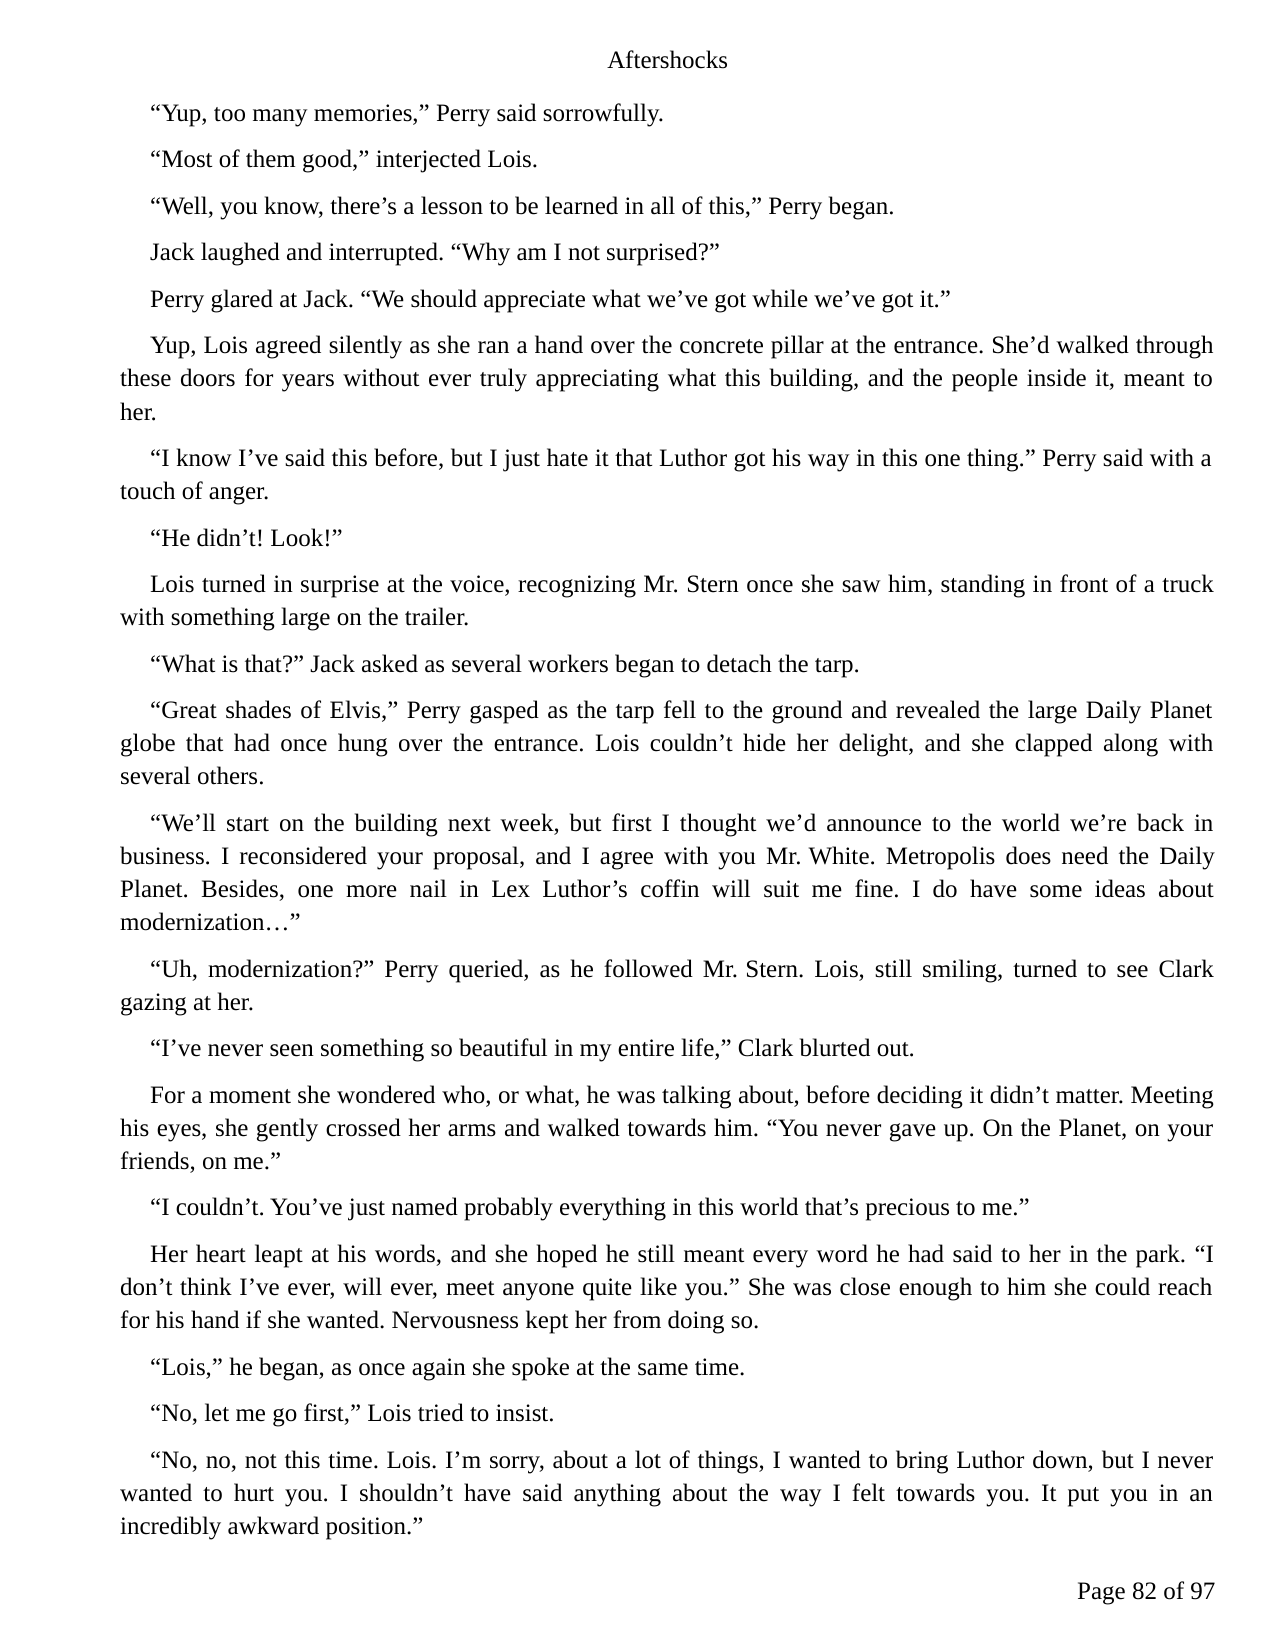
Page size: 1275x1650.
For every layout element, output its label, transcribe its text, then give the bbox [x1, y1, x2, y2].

text “We’ll start on the building next week, but first I thought we’d announce to the world we’re back in business. I reconsidered your proposal, and I agree with you Mr. White. Metropolis does need the Daily Planet. Besides, one more nail in Lex Luthor’s coffin will suit me fine. I do have some ideas about modernization…” [120, 808, 1215, 936]
text “Great shades of Elvis,” Perry gasped as the tarp fell to the ground and revealed the large Daily Planet globe that had once hung over the entrance. Lois couldn’t hide her delight, and she clapped along with several others. [120, 695, 1215, 790]
text “I know I’ve said this before, but I just hate it that Luthor got his way in this one thing.” Perry said with a touch of anger. [120, 443, 1215, 505]
text Her heart leapt at his words, and she hoped he still meant every word he had said to her in the park. “I don’t think I’ve ever, will ever, meet anyone quite like you.” She was close enough to him she could reach for his hand if she wanted. Nervousness kept her from doing so. [120, 1239, 1215, 1334]
text Jack laughed and interrupted. “Why am I not surprised?” [120, 237, 1215, 266]
text “I couldn’t. You’ve just named probably everything in this world that’s precious to me.” [120, 1192, 1215, 1221]
text “Uh, modernization?” Perry queried, as he followed Mr. Stern. Lois, still smiling, turned to see Clark gazing at her. [120, 954, 1215, 1015]
text “Most of them good,” interjected Lois. [120, 144, 1215, 173]
text “What is that?” Jack asked as several workers began to detach the tarp. [120, 649, 1215, 678]
text “I’ve never seen something so beautiful in my entire life,” Clark blurted out. [120, 1033, 1215, 1062]
text “Lois,” he began, as once again she spoke at the same time. [120, 1352, 1215, 1380]
text “No, no, not this time. Lois. I’m sorry, about a lot of things, I wanted to bring Luthor down, but I never wanted to hurt you. I shouldn’t have said anything about the way I felt towards you. It put you in an incredibly awkward position.” [120, 1445, 1215, 1539]
text “Well, you know, there’s a lesson to be learned in all of this,” Perry began. [120, 191, 1215, 219]
text Perry glared at Jack. “We should appreciate what we’ve got while we’ve got it.” [120, 284, 1215, 313]
text For a moment she wondered who, or what, he was talking about, before deciding it didn’t matter. Meeting his eyes, she gently crossed her arms and walked towards him. “You never gave up. On the Planet, on your friends, on me.” [120, 1080, 1215, 1174]
text “Yup, too many memories,” Perry said sorrowfully. [120, 98, 1215, 126]
text “He didn’t! Look!” [120, 523, 1215, 551]
text “No, let me go first,” Lois tried to insist. [120, 1398, 1215, 1427]
text Yup, Lois agreed silently as she ran a hand over the concrete pillar at the entrance. She’d walked through these doors for years without ever truly appreciating what this building, and the people inside it, meant to her. [120, 331, 1215, 425]
text Lois turned in surprise at the voice, recognizing Mr. Stern once she saw him, standing in front of a truck with something large on the trailer. [120, 569, 1215, 631]
